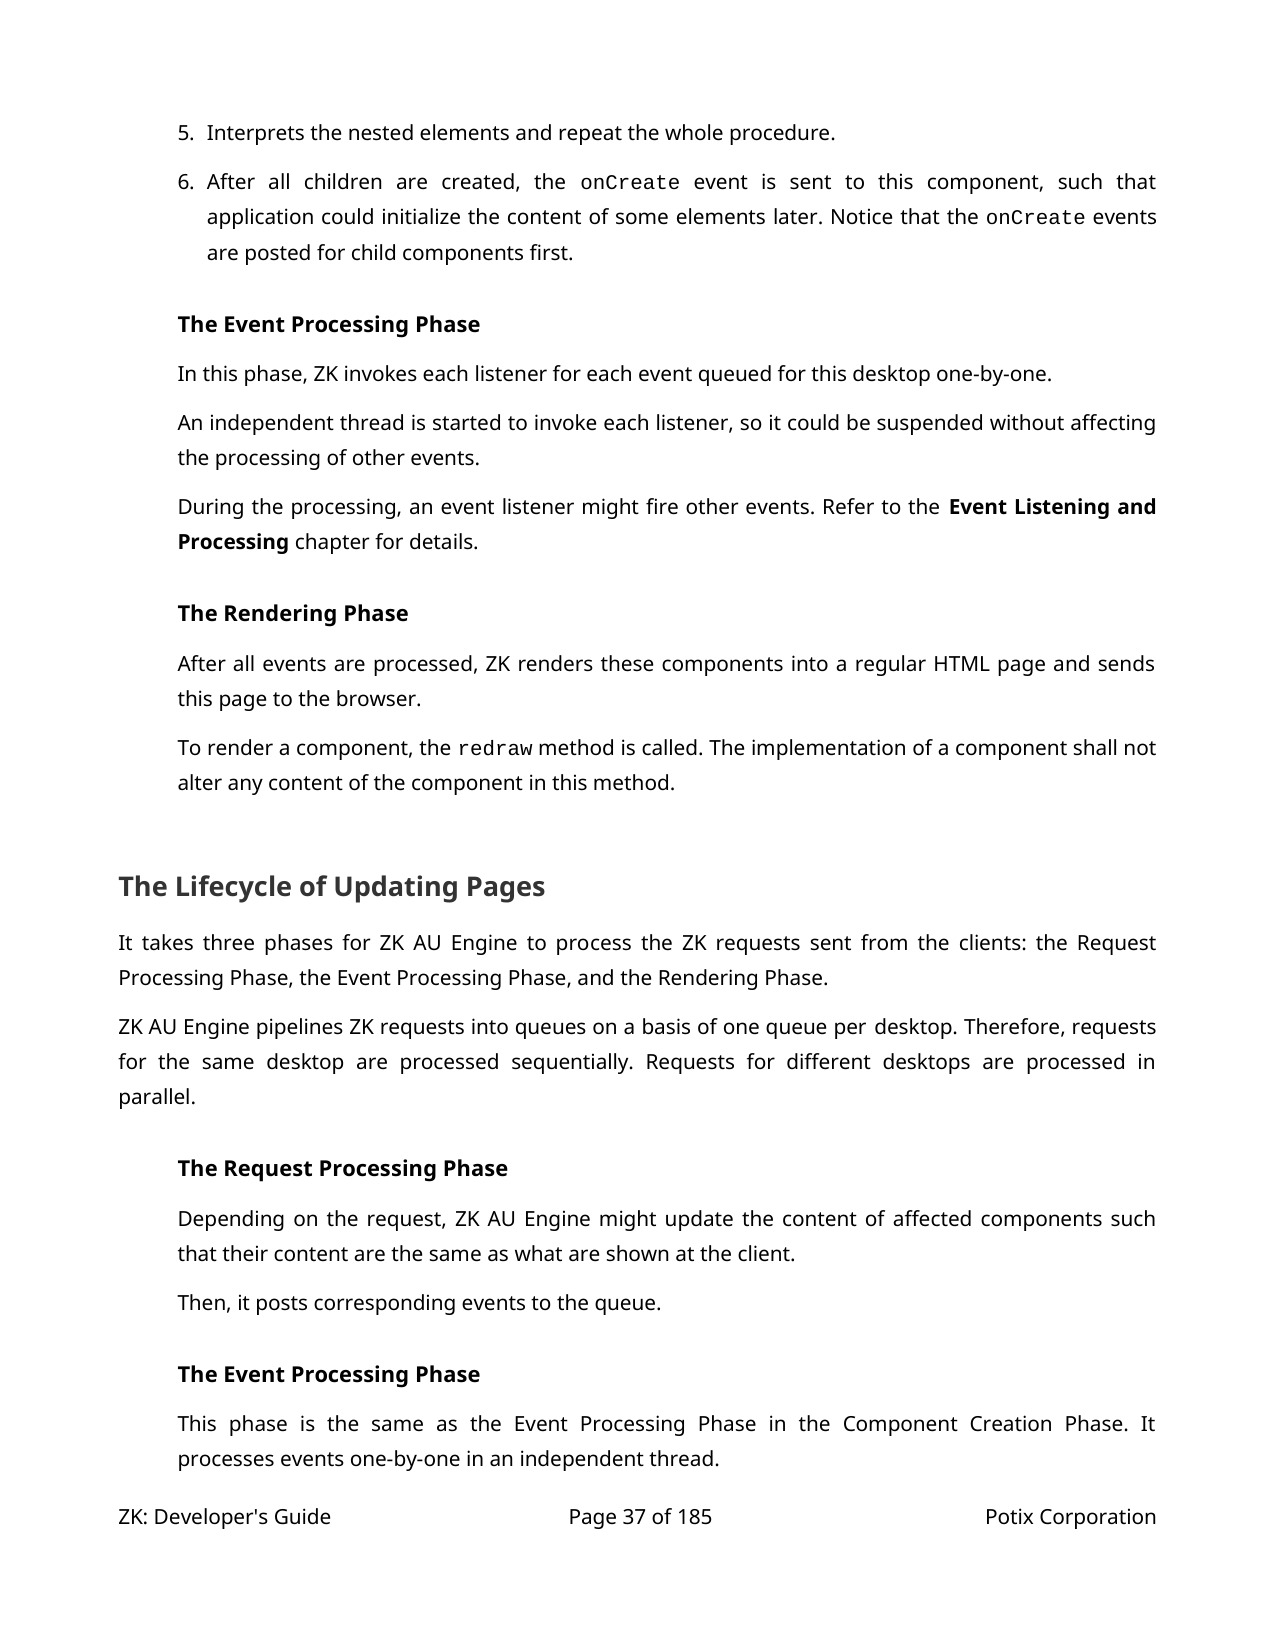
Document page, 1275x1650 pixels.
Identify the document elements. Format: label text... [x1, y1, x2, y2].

list Interprets the nested elements and repeat the whole procedure. [177, 118, 1157, 146]
text In this phase, ZK invokes each listener for each event queued for this desktop one-by-one. [177, 359, 1157, 388]
subtitle The Event Processing Phase [177, 1358, 1157, 1388]
subtitle The Request Processing Phase [177, 1153, 1157, 1183]
text Depending on the request, ZK AU Engine might update the content of affected components such that their content are the same as what are shown at the client. [177, 1204, 1157, 1267]
text To render a component, the redraw method is called. The implementation of a component shall not alter any content of the component in this method. [177, 733, 1157, 797]
text An independent thread is started to invoke each listener, so it could be suspended without affecting the processing of other events. [177, 408, 1157, 472]
subtitle The Lifecycle of Updating Pages [118, 867, 1157, 904]
list After all children are created, the onCreate event is sent to this component, such that application could initialize the content of some elements later. Notice that the onCreate events are posted for child components first. [177, 167, 1157, 266]
subtitle The Event Processing Phase [177, 309, 1157, 339]
subtitle The Rendering Phase [177, 598, 1157, 628]
text ZK AU Engine pipelines ZK requests into queues on a basis of one queue per desktop. Therefore, requests for the same desktop are processed sequentially. Requests for different desktops are processed in parallel. [118, 1012, 1157, 1111]
text It takes three phases for ZK AU Engine to process the ZK requests sent from the clients: the Request Processing Phase, the Event Processing Phase, and the Rendering Phase. [118, 928, 1157, 991]
text During the processing, an event listener might fire other events. Refer to the Event Listening and Processing chapter for details. [177, 492, 1157, 556]
text This phase is the same as the Event Processing Phase in the Component Creation Phase. It processes events one-by-one in an independent thread. [177, 1409, 1157, 1473]
text Then, it posts corresponding events to the queue. [177, 1288, 1157, 1316]
text After all events are processed, ZK renders these components into a regular HTML page and sends this page to the browser. [177, 649, 1157, 712]
